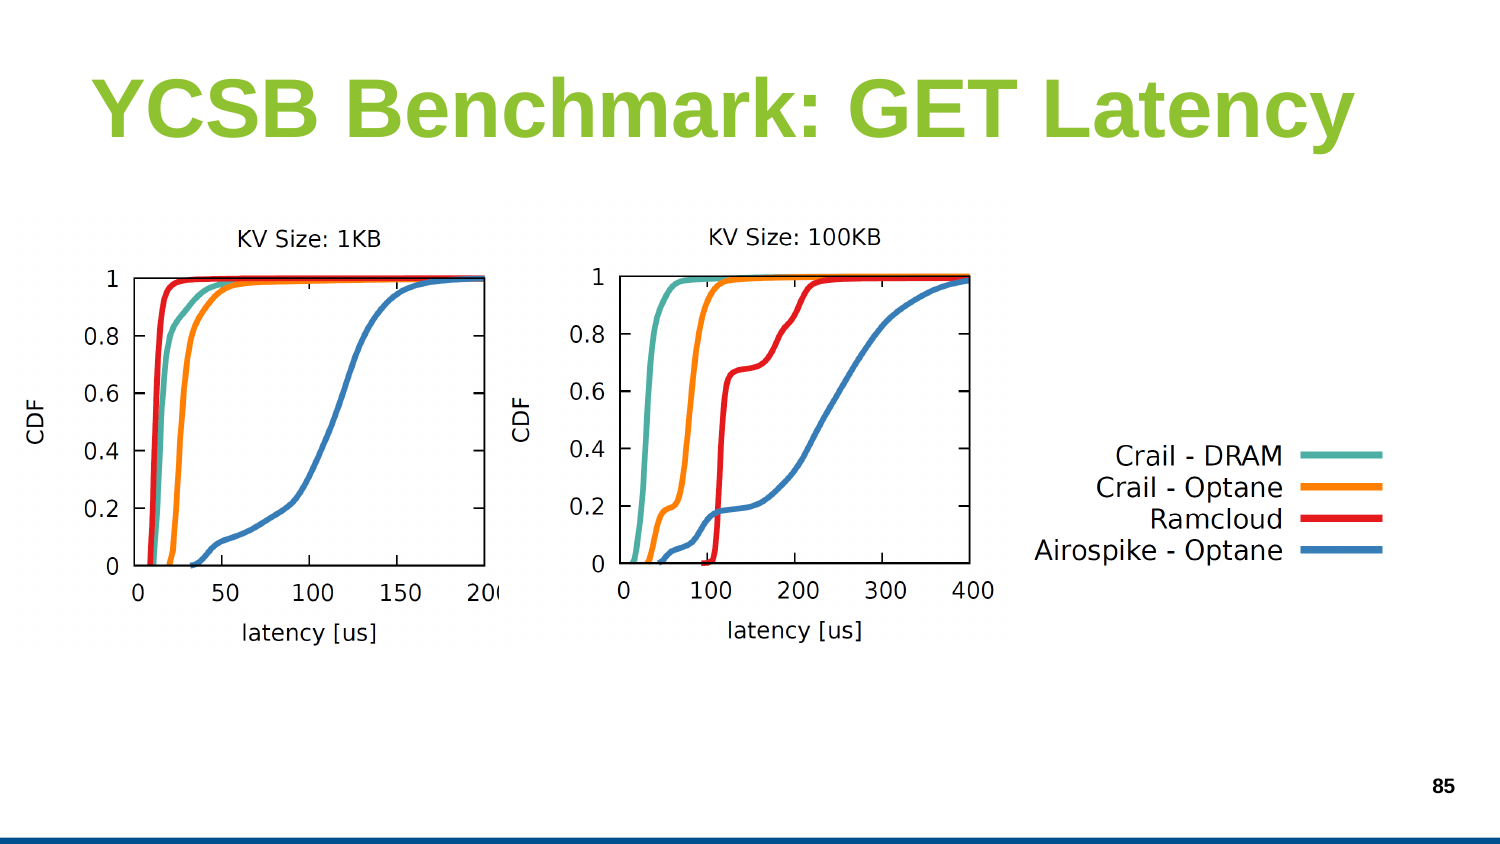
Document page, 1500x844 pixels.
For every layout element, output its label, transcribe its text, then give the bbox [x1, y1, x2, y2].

picture [14, 197, 1010, 647]
picture [1014, 434, 1396, 572]
title YCSB Benchmark: GET Latency [75, 33, 1426, 175]
